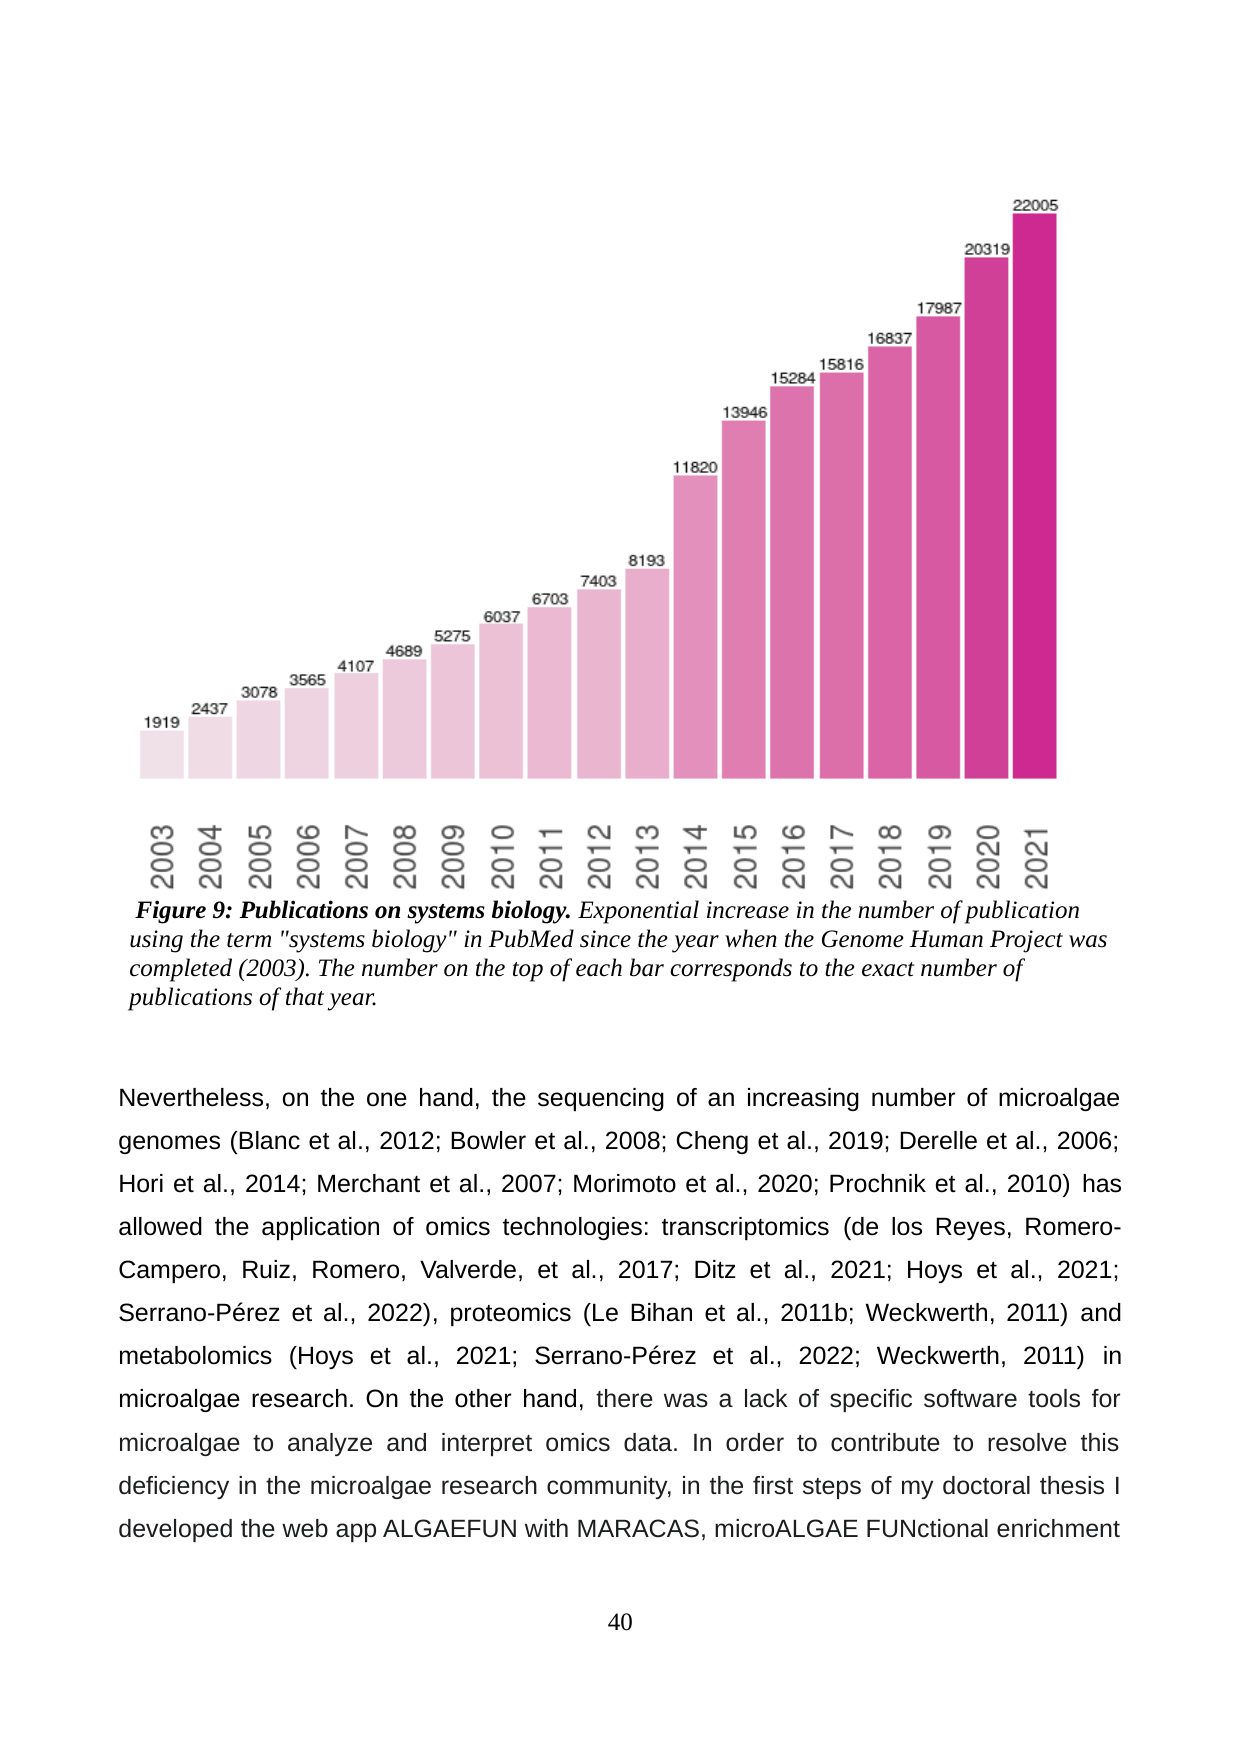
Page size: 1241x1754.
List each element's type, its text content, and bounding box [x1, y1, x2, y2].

text Nevertheless, on the one hand, the sequencing of an increasing number of microalgae genomes (Blanc et al., 2012; Bowler et al., 2008; Cheng et al., 2019; Derelle et al., 2006; Hori et al., 2014; Merchant et al., 2007; Morimoto et al., 2020; Prochnik et al., 2010)⁠ has allowed the application of omics technologies: transcriptomics (de los Reyes, Romero-Campero, Ruiz, Romero, Valverde, et al., 2017; Ditz et al., 2021; Hoys et al., 2021; Serrano-Pérez et al., 2022)⁠, proteomics (Le Bihan et al., 2011b; Weckwerth, 2011)⁠ and metabolomics (Hoys et al., 2021; Serrano-Pérez et al., 2022; Weckwerth, 2011)⁠ in microalgae research. On the other hand, there was a lack of specific software tools for microalgae to analyze and interpret omics data. In order to contribute to resolve this deficiency in the microalgae research community, in the first steps of my doctoral thesis I developed the web app ALGAEFUN with MARACAS, microALGAE FUNctional enrichment [118, 1083, 1122, 1543]
picture [118, 167, 1087, 896]
text Figure 9: Publications on systems biology. Exponential increase in the number of publication using the term "systems biology" in PubMed since the year when the Genome Human Project was completed (2003). The number on the top of each bar corresponds to the exact number of publications of that year. [129, 896, 1127, 1011]
